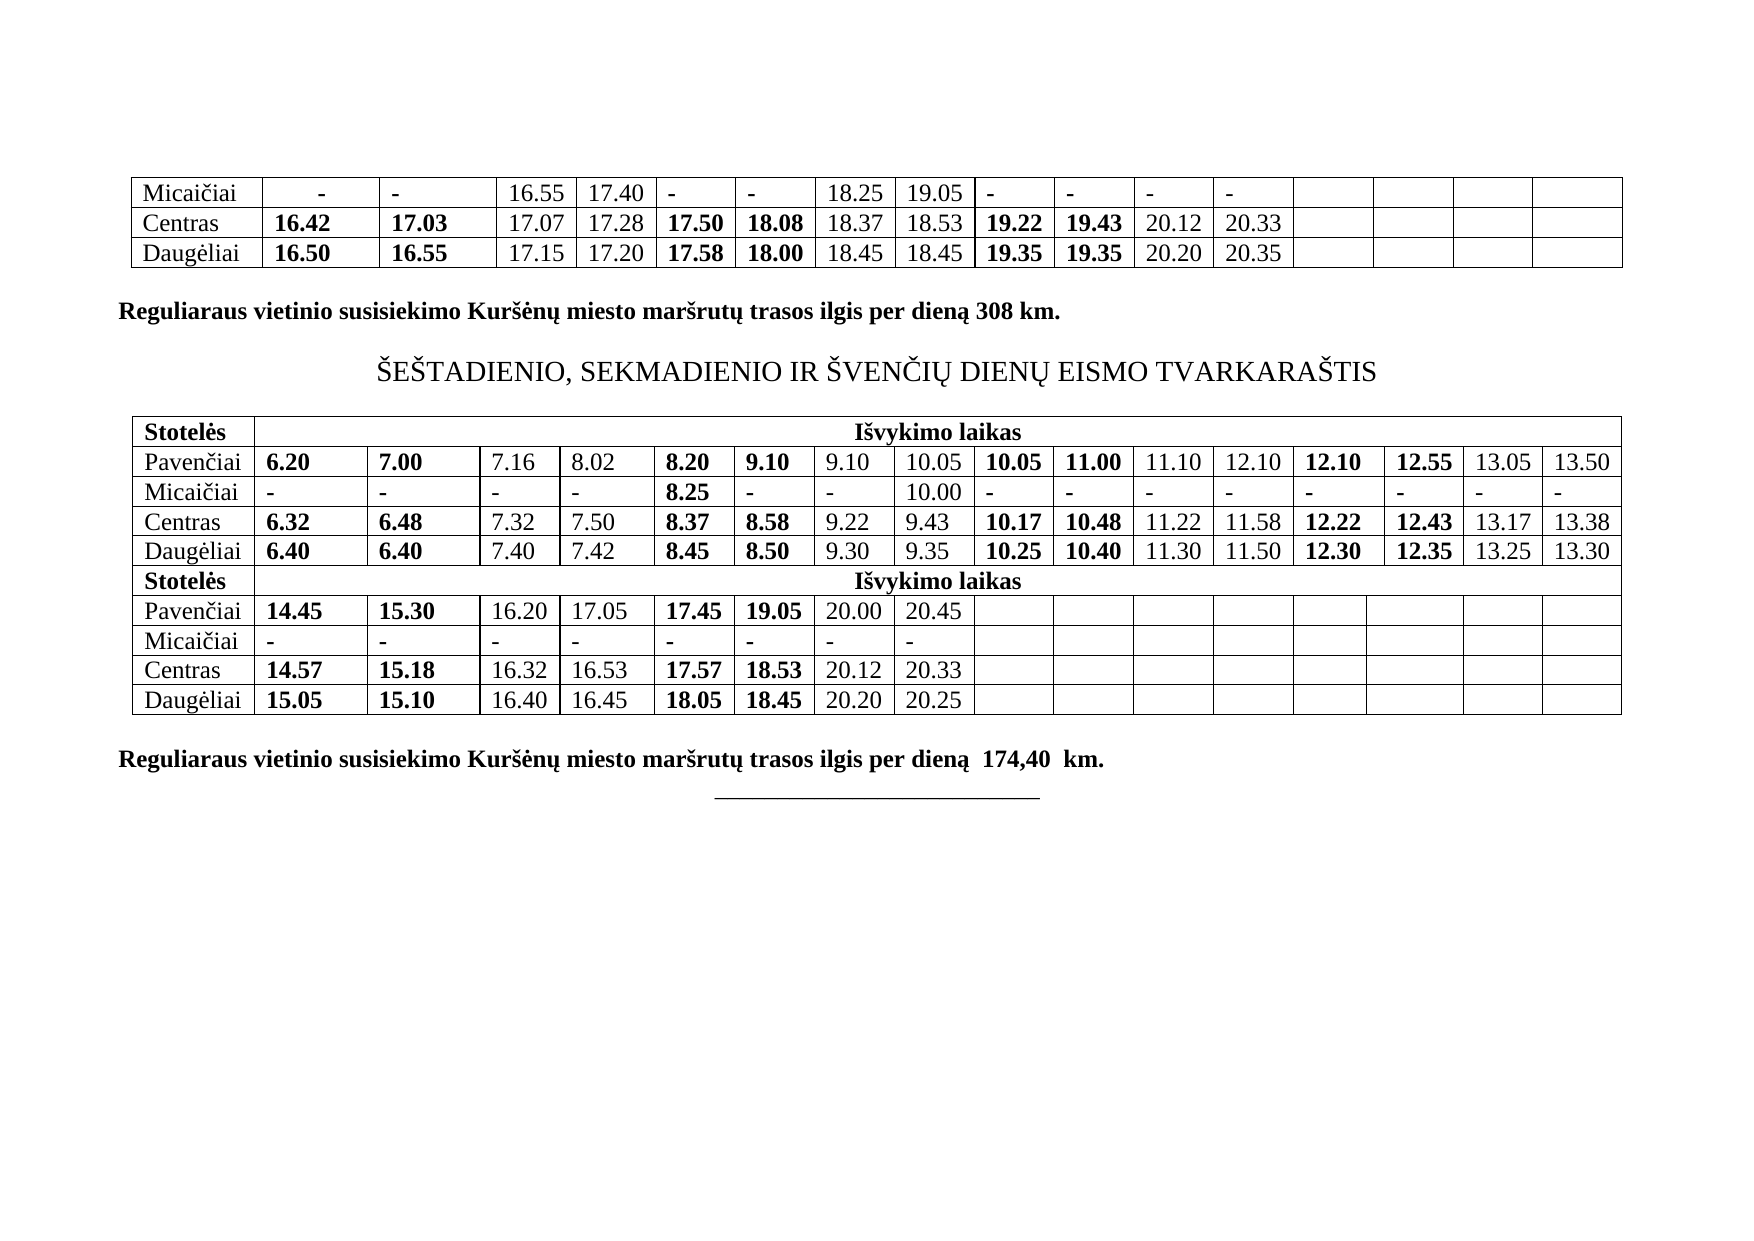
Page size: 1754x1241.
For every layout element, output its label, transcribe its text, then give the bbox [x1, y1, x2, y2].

table_cell 10.05 [975, 447, 1053, 476]
table_cell 7.00 [368, 447, 479, 476]
table_cell - [1385, 477, 1463, 506]
table_cell 13.17 [1464, 507, 1542, 535]
table_cell 12.10 [1214, 447, 1293, 476]
table_cell 15.05 [255, 685, 367, 714]
table_cell 19.05 [735, 596, 814, 625]
table_cell - [1214, 477, 1293, 506]
table_cell 18.45 [735, 685, 814, 714]
table_cell [1543, 656, 1621, 684]
table_cell 19.05 [896, 178, 974, 207]
table_cell 8.02 [561, 447, 654, 476]
table_cell [1054, 685, 1133, 714]
table_cell 8.50 [735, 536, 814, 565]
table_cell - [368, 626, 479, 654]
table_cell 20.25 [895, 685, 974, 714]
table_cell 8.37 [655, 507, 734, 535]
table_cell 18.37 [816, 208, 895, 237]
table_cell 9.43 [895, 507, 974, 535]
table_cell 17.50 [657, 208, 735, 237]
table_cell [1367, 596, 1463, 625]
table_cell [1054, 626, 1133, 654]
table_cell [1374, 238, 1453, 267]
table_cell 11.30 [1134, 536, 1213, 565]
table_cell 16.55 [497, 178, 576, 207]
table_cell 17.05 [561, 596, 654, 625]
table_cell [1294, 238, 1373, 267]
table_cell 12.30 [1294, 536, 1384, 565]
table_cell Stotelės [133, 566, 254, 595]
table_cell 20.33 [895, 656, 974, 684]
table_cell [1294, 208, 1373, 237]
table_cell 10.05 [895, 447, 974, 476]
table_cell 10.48 [1054, 507, 1133, 535]
table_cell 9.35 [895, 536, 974, 565]
table_cell 19.35 [976, 238, 1054, 267]
table_cell - [736, 178, 815, 207]
table_cell Pavenčiai [133, 447, 254, 476]
table_cell 16.20 [481, 596, 559, 625]
table_cell 8.25 [655, 477, 734, 506]
table_cell 18.05 [655, 685, 734, 714]
table_cell 8.45 [655, 536, 734, 565]
table_cell 9.22 [815, 507, 894, 535]
table_cell - [657, 178, 735, 207]
table_cell 12.55 [1385, 447, 1463, 476]
table_cell 11.58 [1214, 507, 1293, 535]
table_cell - [1054, 477, 1133, 506]
table_cell Micaičiai [133, 626, 254, 654]
table_cell - [815, 626, 894, 654]
table_cell - [1134, 477, 1213, 506]
table_cell - [368, 477, 479, 506]
table_cell 13.25 [1464, 536, 1542, 565]
table_cell 20.00 [815, 596, 894, 625]
text Reguliaraus vietinio susisiekimo Kuršėnų miesto maršrutų trasos ilgis per dieną 308 km. [118, 296, 1636, 325]
table_cell 11.50 [1214, 536, 1293, 565]
table_cell - [255, 477, 367, 506]
table_cell 17.28 [577, 208, 656, 237]
table_cell 7.32 [481, 507, 559, 535]
table_cell 6.40 [255, 536, 367, 565]
table_cell 11.22 [1134, 507, 1213, 535]
table_cell 17.03 [380, 208, 496, 237]
table_cell [1294, 626, 1366, 654]
table_cell 7.50 [561, 507, 654, 535]
table_cell 10.25 [975, 536, 1053, 565]
table_cell 9.30 [815, 536, 894, 565]
table_cell [1464, 656, 1542, 684]
table_cell [1214, 685, 1293, 714]
table_cell 16.53 [561, 656, 654, 684]
table_cell [1134, 626, 1213, 654]
table_cell [1543, 596, 1621, 625]
table_cell 6.20 [255, 447, 367, 476]
table_cell 8.20 [655, 447, 734, 476]
table_cell 11.00 [1054, 447, 1133, 476]
table_cell [1367, 626, 1463, 654]
text __________________________ [118, 773, 1636, 801]
table_cell 18.53 [896, 208, 974, 237]
table_cell 18.00 [736, 238, 815, 267]
table_cell 19.22 [976, 208, 1054, 237]
table_cell Centras [133, 507, 254, 535]
table_cell 13.38 [1543, 507, 1621, 535]
table_cell 17.58 [657, 238, 735, 267]
table_cell 6.48 [368, 507, 479, 535]
table_cell 13.30 [1543, 536, 1621, 565]
table_cell 9.10 [735, 447, 814, 476]
table_header Išvykimo laikas [255, 417, 1621, 446]
text Reguliaraus vietinio susisiekimo Kuršėnų miesto maršrutų trasos ilgis per dieną 174,40 km. [118, 744, 1636, 773]
table_cell - [481, 477, 559, 506]
table_cell [1214, 626, 1293, 654]
table_cell 10.17 [975, 507, 1053, 535]
table_cell 13.05 [1464, 447, 1542, 476]
table_cell 14.45 [255, 596, 367, 625]
table_cell - [975, 477, 1053, 506]
table_cell [1214, 596, 1293, 625]
table_cell [975, 596, 1053, 625]
table_cell [1367, 685, 1463, 714]
table_cell - [1294, 477, 1384, 506]
table_cell - [561, 477, 654, 506]
table_cell [1134, 656, 1213, 684]
table_cell [1454, 238, 1532, 267]
table_cell - [735, 477, 814, 506]
table_cell 9.10 [815, 447, 894, 476]
table_cell [1374, 208, 1453, 237]
table_cell 6.32 [255, 507, 367, 535]
table_cell - [1464, 477, 1542, 506]
table_cell Išvykimo laikas [255, 566, 1621, 595]
table_cell 18.08 [736, 208, 815, 237]
table_cell Daugėliai [132, 238, 262, 267]
table_cell [1054, 596, 1133, 625]
table_cell [1533, 208, 1622, 237]
table_cell [1464, 685, 1542, 714]
table_cell Centras [132, 208, 262, 237]
table_cell 18.45 [816, 238, 895, 267]
table_cell Centras [133, 656, 254, 684]
table_cell [1533, 178, 1622, 207]
table_cell 20.20 [815, 685, 894, 714]
table_cell 16.45 [561, 685, 654, 714]
table_cell [1454, 208, 1532, 237]
table_cell 19.35 [1055, 238, 1134, 267]
table_cell 16.32 [481, 656, 559, 684]
table_cell [1533, 238, 1622, 267]
table_cell 15.10 [368, 685, 479, 714]
table_cell - [1055, 178, 1134, 207]
table_cell [975, 656, 1053, 684]
table_cell 10.40 [1054, 536, 1133, 565]
table_cell 16.55 [380, 238, 496, 267]
table_cell 18.53 [735, 656, 814, 684]
table_cell - [255, 626, 367, 654]
table_cell 11.10 [1134, 447, 1213, 476]
table_cell Micaičiai [133, 477, 254, 506]
table_cell [975, 685, 1053, 714]
table_cell 17.57 [655, 656, 734, 684]
table_cell 12.35 [1385, 536, 1463, 565]
table_cell 12.10 [1294, 447, 1384, 476]
table_cell 7.42 [561, 536, 654, 565]
table_cell - [263, 178, 379, 207]
table_cell Pavenčiai [133, 596, 254, 625]
table_cell 17.45 [655, 596, 734, 625]
table_cell 12.43 [1385, 507, 1463, 535]
table_cell [1294, 685, 1366, 714]
table_cell - [735, 626, 814, 654]
table_cell 15.30 [368, 596, 479, 625]
table_cell 17.07 [497, 208, 576, 237]
table_cell 16.50 [263, 238, 379, 267]
table_cell 7.16 [481, 447, 559, 476]
table_cell [1214, 656, 1293, 684]
table_cell - [380, 178, 496, 207]
table_cell - [1135, 178, 1213, 207]
table_cell 18.45 [896, 238, 974, 267]
table_cell 17.15 [497, 238, 576, 267]
table_cell 12.22 [1294, 507, 1384, 535]
table_cell [1374, 178, 1453, 207]
table_cell [1367, 656, 1463, 684]
table_cell Daugėliai [133, 536, 254, 565]
table_cell 20.45 [895, 596, 974, 625]
table_cell - [1214, 178, 1293, 207]
table_cell [1294, 178, 1373, 207]
table_cell [1543, 685, 1621, 714]
table_cell 20.33 [1214, 208, 1293, 237]
table_cell 18.25 [816, 178, 895, 207]
table_cell [1464, 626, 1542, 654]
text ŠEŠTADIENIO, SEKMADIENIO IR ŠVENČIŲ DIENŲ EISMO TVARKARAŠTIS [118, 354, 1636, 387]
table_cell - [815, 477, 894, 506]
table_cell - [1543, 477, 1621, 506]
table_cell 10.00 [895, 477, 974, 506]
table_cell - [895, 626, 974, 654]
table_cell 19.43 [1055, 208, 1134, 237]
table_cell 15.18 [368, 656, 479, 684]
table_cell [1134, 685, 1213, 714]
table_cell 6.40 [368, 536, 479, 565]
table_cell - [561, 626, 654, 654]
table_cell 17.20 [577, 238, 656, 267]
table_cell [975, 626, 1053, 654]
table_cell 16.42 [263, 208, 379, 237]
table_cell 16.40 [481, 685, 559, 714]
table_cell 13.50 [1543, 447, 1621, 476]
table_cell [1454, 178, 1532, 207]
table_cell [1134, 596, 1213, 625]
table_header Stotelės [133, 417, 254, 446]
table_cell [1464, 596, 1542, 625]
table_cell 8.58 [735, 507, 814, 535]
table_cell [1294, 596, 1366, 625]
table_cell [1054, 656, 1133, 684]
table_cell 20.35 [1214, 238, 1293, 267]
table_cell [1294, 656, 1366, 684]
table_cell 20.12 [815, 656, 894, 684]
table_cell - [655, 626, 734, 654]
table_cell [1543, 626, 1621, 654]
table_cell - [976, 178, 1054, 207]
table_cell 14.57 [255, 656, 367, 684]
table_cell 20.12 [1135, 208, 1213, 237]
table_cell 17.40 [577, 178, 656, 207]
table_cell Daugėliai [133, 685, 254, 714]
table_cell 20.20 [1135, 238, 1213, 267]
table_cell Micaičiai [132, 178, 262, 207]
table_cell 7.40 [481, 536, 559, 565]
table_cell - [481, 626, 559, 654]
